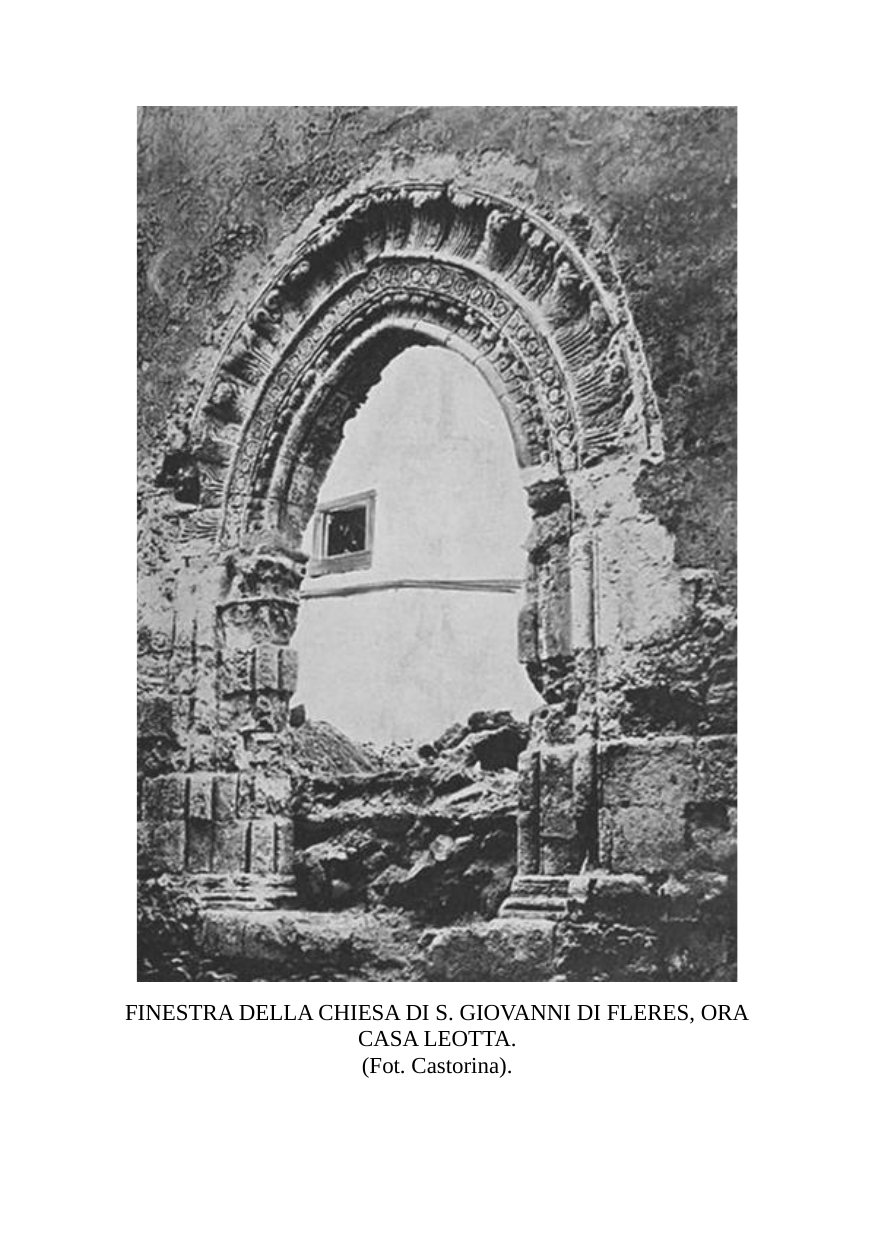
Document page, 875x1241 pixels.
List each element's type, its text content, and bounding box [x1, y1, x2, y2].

picture [136, 106, 738, 982]
text FINESTRA DELLA CHIESA DI S. GIOVANNI DI FLERES, ORA CASA LEOTTA. (Fot. Castorina). [106, 999, 768, 1078]
